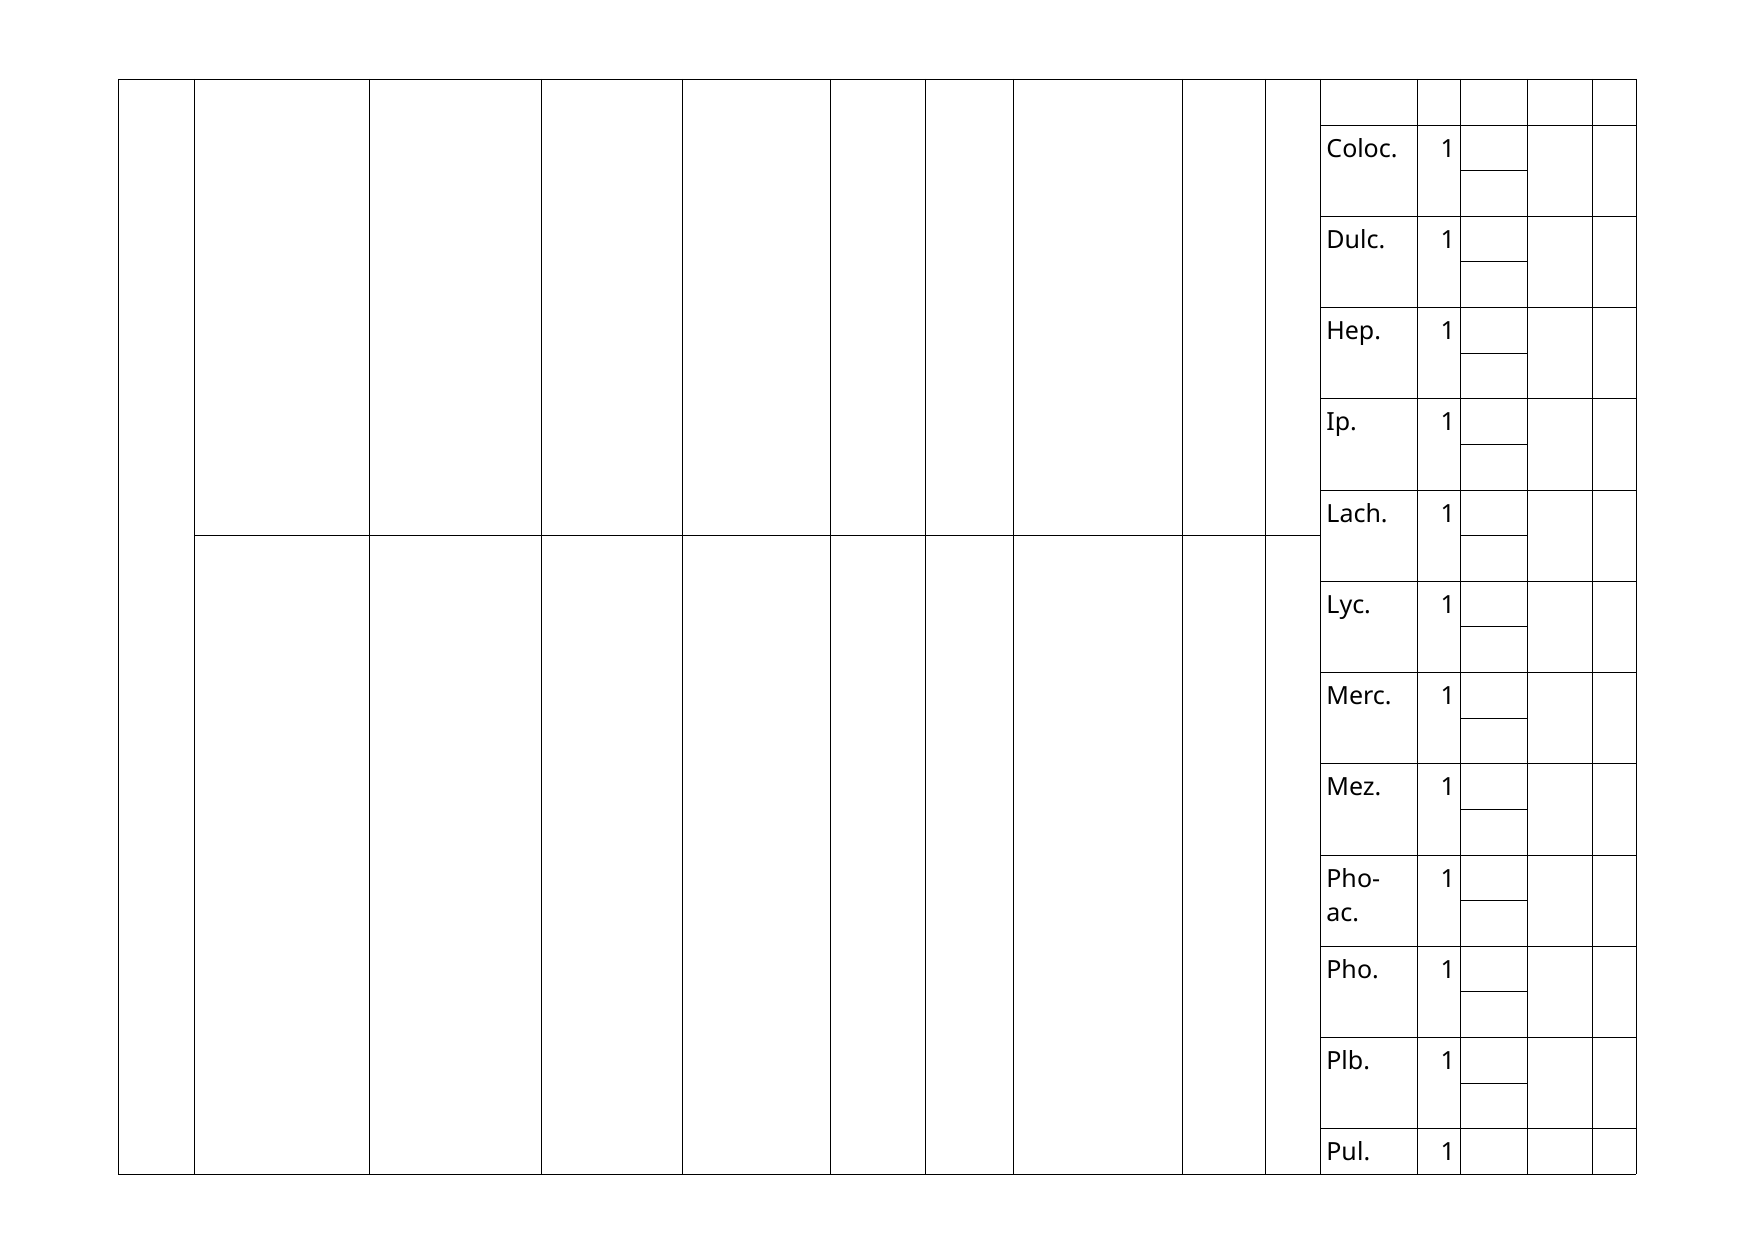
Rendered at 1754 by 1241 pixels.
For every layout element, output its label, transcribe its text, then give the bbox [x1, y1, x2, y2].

table_cell Merc. [1321, 673, 1417, 763]
table_cell [1461, 810, 1527, 854]
table_cell [1461, 308, 1527, 353]
table_cell Hep. [1321, 308, 1417, 398]
table_cell [1461, 1084, 1527, 1128]
table_cell [1461, 719, 1527, 763]
table_cell [1461, 354, 1527, 398]
table_cell [683, 536, 830, 1174]
table_cell 1 [1418, 399, 1460, 489]
table_cell [1593, 308, 1636, 398]
table_cell [1461, 1038, 1527, 1083]
table_cell [1461, 262, 1527, 307]
table_cell [1461, 217, 1527, 261]
table_cell [1014, 536, 1182, 1174]
table_cell 1 [1418, 856, 1460, 946]
table_cell [1461, 491, 1527, 535]
table_cell [1461, 901, 1527, 946]
table_cell Lach. [1321, 491, 1417, 581]
table_cell 1 [1418, 1129, 1460, 1174]
table_cell [1528, 1038, 1592, 1128]
table_cell [1461, 399, 1527, 444]
table_cell Pho. [1321, 947, 1417, 1037]
table_cell [542, 536, 682, 1174]
table_cell [195, 536, 369, 1174]
table_cell [926, 80, 1013, 535]
table_cell [831, 536, 925, 1174]
table_cell [1593, 491, 1636, 581]
table_cell [926, 536, 1013, 1174]
table_cell [195, 80, 369, 535]
table_cell [1593, 1038, 1636, 1128]
table_cell [370, 536, 541, 1174]
table_cell [1593, 856, 1636, 946]
table_cell [1321, 80, 1417, 124]
table_cell [1528, 947, 1592, 1037]
table_cell [370, 80, 541, 535]
table_cell [1528, 764, 1592, 854]
table_cell [1461, 536, 1527, 581]
table_cell [1593, 217, 1636, 307]
table_cell [831, 80, 925, 535]
table_cell 1 [1418, 947, 1460, 1037]
table_cell Ip. [1321, 399, 1417, 489]
table_cell 1 [1418, 217, 1460, 307]
table_cell [1593, 399, 1636, 489]
table_cell Lyc. [1321, 582, 1417, 672]
table_cell 1 [1418, 673, 1460, 763]
table_cell [1528, 126, 1592, 216]
table_cell [1461, 856, 1527, 900]
table_cell [1593, 1129, 1636, 1174]
table_cell Pul. [1321, 1129, 1417, 1174]
table_cell [1461, 582, 1527, 626]
table_cell [1461, 1129, 1527, 1174]
table_cell [1418, 80, 1460, 124]
table_cell [1593, 947, 1636, 1037]
table_cell [1014, 80, 1182, 535]
table_cell [1461, 171, 1527, 216]
table_cell [683, 80, 830, 535]
table_cell [1593, 764, 1636, 854]
table_cell [1461, 947, 1527, 991]
table_cell [1266, 536, 1320, 1174]
table_cell 1 [1418, 764, 1460, 854]
table_cell 1 [1418, 126, 1460, 216]
table_cell [1461, 126, 1527, 170]
table_cell [1461, 627, 1527, 672]
table_cell [1461, 673, 1527, 718]
table_cell [1528, 856, 1592, 946]
table_cell [1528, 582, 1592, 672]
table_cell [1183, 536, 1265, 1174]
table_cell 1 [1418, 582, 1460, 672]
table_cell [1528, 217, 1592, 307]
table_cell [1461, 80, 1527, 124]
table_cell [1593, 126, 1636, 216]
table_cell [1593, 582, 1636, 672]
table_cell Pho-ac. [1321, 856, 1417, 946]
table_cell [1461, 992, 1527, 1037]
table_cell Mez. [1321, 764, 1417, 854]
table_cell 1 [1418, 308, 1460, 398]
table_cell Dulc. [1321, 217, 1417, 307]
table_cell 1 [1418, 491, 1460, 581]
table_cell Coloc. [1321, 126, 1417, 216]
table_cell [1461, 445, 1527, 489]
table_cell [542, 80, 682, 535]
table_cell [1593, 80, 1636, 124]
table_cell [1528, 673, 1592, 763]
table_cell Plb. [1321, 1038, 1417, 1128]
table_cell [1528, 1129, 1592, 1174]
table_cell [1593, 673, 1636, 763]
table_cell [1528, 399, 1592, 489]
table_cell [1461, 764, 1527, 809]
table_cell [1528, 308, 1592, 398]
table_cell 1 [1418, 1038, 1460, 1128]
table_cell [1266, 80, 1320, 535]
table_cell [1528, 80, 1592, 124]
table_cell [1528, 491, 1592, 581]
table_cell [119, 80, 194, 1174]
table_cell [1183, 80, 1265, 535]
